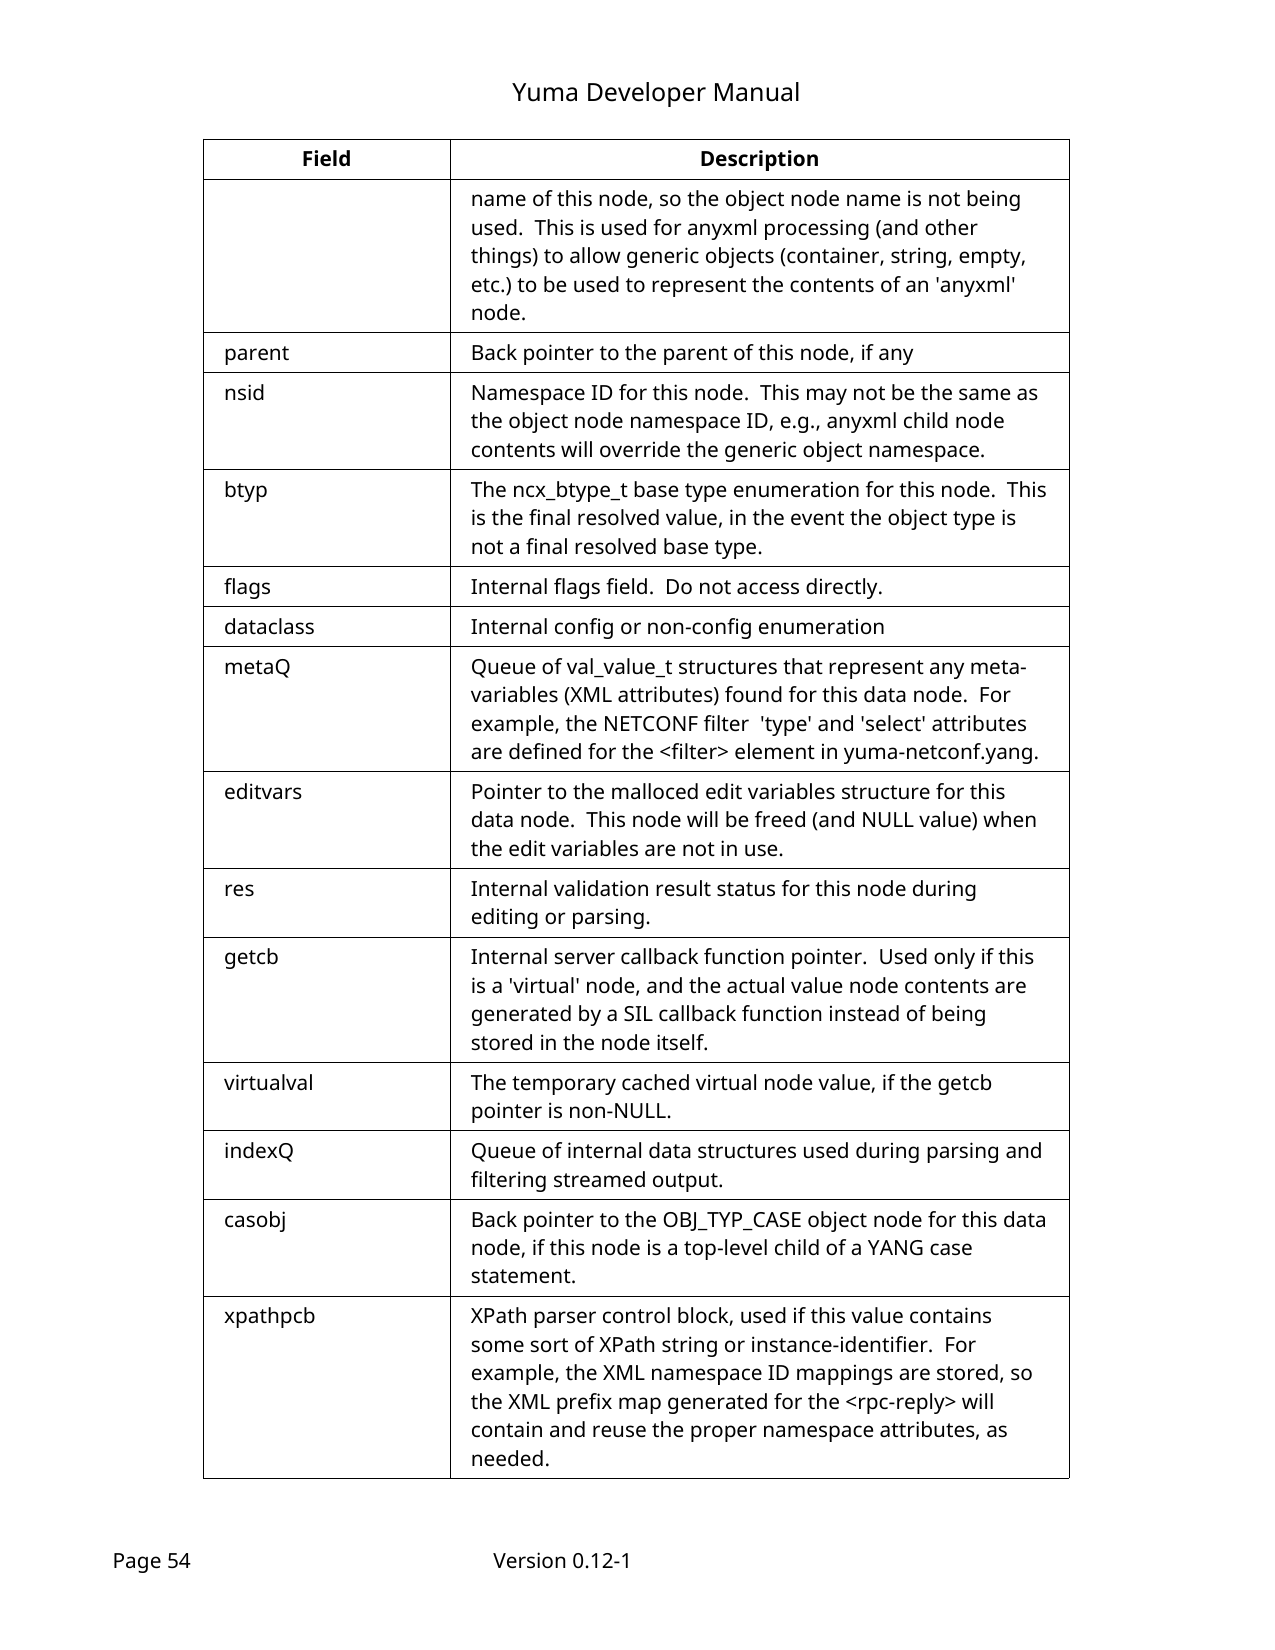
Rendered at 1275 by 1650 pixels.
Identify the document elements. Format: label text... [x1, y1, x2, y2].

table_cell getcb [204, 938, 450, 1062]
table_header Field [204, 140, 450, 178]
table_cell Internal server callback function pointer. Used only if this is a 'virtual' node, and the actual value node contents are generated by a SIL callback function instead of being stored in the node itself. [451, 938, 1069, 1062]
table_cell Namespace ID for this node. This may not be the same as the object node namespace ID, e.g., anyxml child node contents will override the generic object namespace. [451, 373, 1069, 469]
table_cell metaQ [204, 647, 450, 771]
table_cell [204, 180, 450, 332]
table_cell xpathpcb [204, 1297, 450, 1478]
table_cell Queue of internal data structures used during parsing and filtering streamed output. [451, 1131, 1069, 1199]
table_cell res [204, 869, 450, 937]
table_header Description [451, 140, 1069, 178]
table_cell virtualval [204, 1063, 450, 1130]
table_cell casobj [204, 1200, 450, 1296]
table_cell parent [204, 333, 450, 372]
table_cell Internal config or non-config enumeration [451, 607, 1069, 646]
table_cell Internal validation result status for this node during editing or parsing. [451, 869, 1069, 937]
table_cell The ncx_btype_t base type enumeration for this node. This is the final resolved value, in the event the object type is not a final resolved base type. [451, 470, 1069, 566]
table_cell dataclass [204, 607, 450, 646]
table_cell editvars [204, 772, 450, 868]
table_cell name of this node, so the object node name is not being used. This is used for anyxml processing (and other things) to allow generic objects (container, string, empty, etc.) to be used to represent the contents of an 'anyxml' node. [451, 180, 1069, 332]
table_cell flags [204, 567, 450, 606]
table_cell Queue of val_value_t structures that represent any meta-variables (XML attributes) found for this data node. For example, the NETCONF filter 'type' and 'select' attributes are defined for the <filter> element in yuma-netconf.yang. [451, 647, 1069, 771]
table_cell indexQ [204, 1131, 450, 1199]
table_cell nsid [204, 373, 450, 469]
table_cell Back pointer to the parent of this node, if any [451, 333, 1069, 372]
table_cell btyp [204, 470, 450, 566]
table_cell Pointer to the malloced edit variables structure for this data node. This node will be freed (and NULL value) when the edit variables are not in use. [451, 772, 1069, 868]
table_cell Back pointer to the OBJ_TYP_CASE object node for this data node, if this node is a top-level child of a YANG case statement. [451, 1200, 1069, 1296]
table_cell XPath parser control block, used if this value contains some sort of XPath string or instance-identifier. For example, the XML namespace ID mappings are stored, so the XML prefix map generated for the <rpc-reply> will contain and reuse the proper namespace attributes, as needed. [451, 1297, 1069, 1478]
table_cell The temporary cached virtual node value, if the getcb pointer is non-NULL. [451, 1063, 1069, 1130]
table_cell Internal flags field. Do not access directly. [451, 567, 1069, 606]
